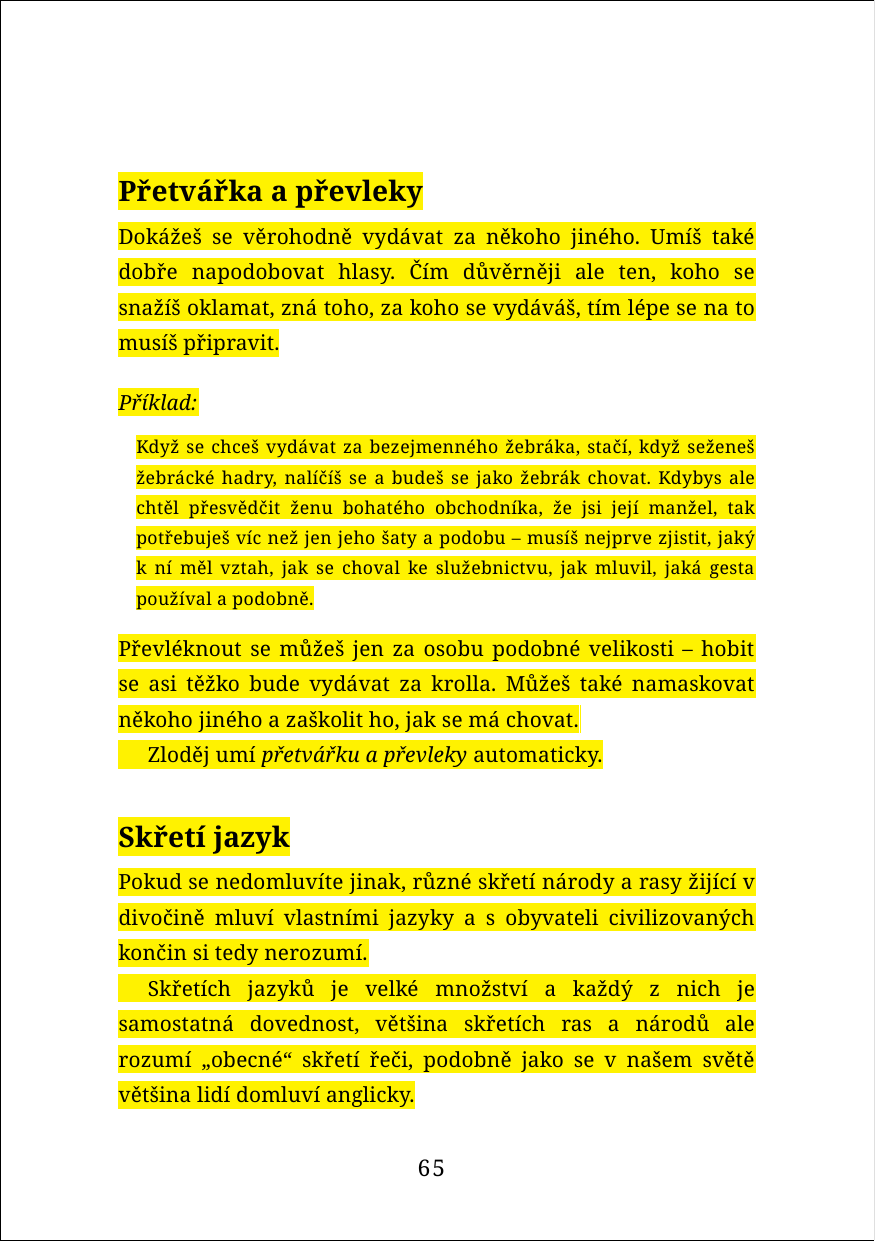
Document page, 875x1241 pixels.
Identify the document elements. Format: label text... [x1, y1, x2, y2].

text Když se chceš vydávat za bezejmenného žebráka, stačí, když seženeš žebrácké hadry, nalíčíš se a budeš se jako žebrák chovat. Kdybys ale chtěl přesvědčit ženu bohatého obchodníka, že jsi její manžel, tak potřebuješ víc než jen jeho šaty a podobu – musíš nejprve zjistit, jaký k ní měl vztah, jak se choval ke služebnictvu, jak mluvil, jaká gesta používal a podobně. [136, 435, 756, 610]
subtitle Přetvářka a převleky [118, 172, 756, 210]
text Pokud se nedomluvíte jinak, různé skřetí národy a rasy žijící v divočině mluví vlastními jazyky a s obyvateli civilizovaných končin si tedy nerozumí. Skřetích jazyků je velké množství a každý z nich je samostatná dovednost, většina skřetích ras a národů ale rozumí „obecné“ skřetí řeči, podobně jako se v našem světě většina lidí domluví anglicky. [118, 867, 756, 1109]
text Dokážeš se věrohodně vydávat za někoho jiného. Umíš také dobře napodobovat hlasy. Čím důvěrněji ale ten, koho se snažíš oklamat, zná toho, za koho se vydáváš, tím lépe se na to musíš připravit. [118, 222, 756, 357]
text Příklad: [118, 388, 756, 416]
text Převléknout se můžeš jen za osobu podobné velikosti – hobit se asi těžko bude vydávat za krolla. Můžeš také namaskovat někoho jiného a zaškolit ho, jak se má chovat. Zloděj umí přetvářku a převleky automaticky. [118, 634, 756, 769]
subtitle Skřetí jazyk [118, 817, 756, 856]
